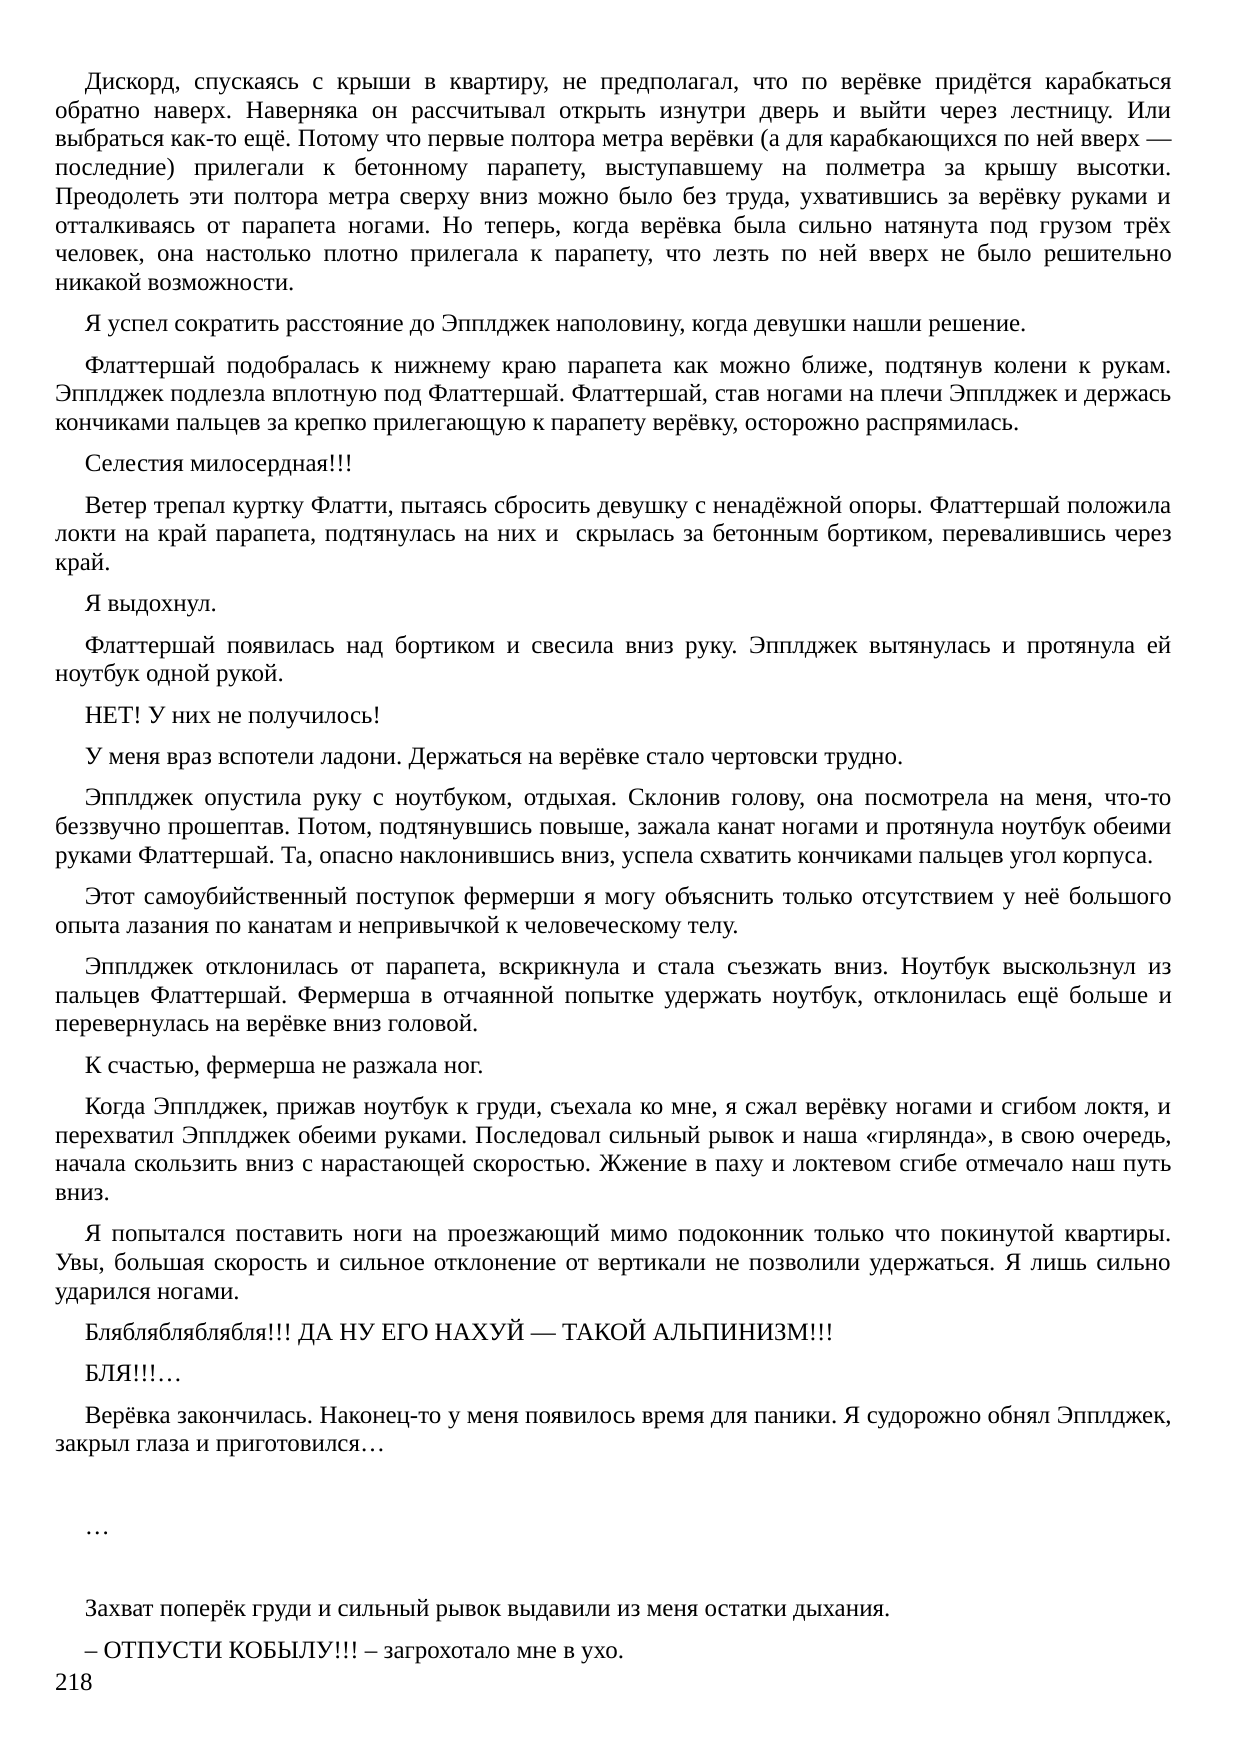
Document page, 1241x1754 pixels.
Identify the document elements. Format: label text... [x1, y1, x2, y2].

text Я попытался поставить ноги на проезжающий мимо подоконник только что покинутой квартиры. Увы, большая скорость и сильное отклонение от вертикали не позволили удержаться. Я лишь сильно ударился ногами. [55, 1218, 1173, 1305]
text … [55, 1511, 1173, 1540]
text У меня враз вспотели ладони. Держаться на верёвке стало чертовски трудно. [55, 741, 1173, 770]
text НЕТ! У них не получилось! [55, 700, 1173, 728]
text Бляблябляблябля!!! ДА НУ ЕГО НАХУЙ — ТАКОЙ АЛЬПИНИЗМ!!! [55, 1317, 1173, 1346]
text БЛЯ!!!… [55, 1358, 1173, 1387]
text Когда Эпплджек, прижав ноутбук к груди, съехала ко мне, я сжал верёвку ногами и сгибом локтя, и перехватил Эпплджек обеими руками. Последовал сильный рывок и наша «гирлянда», в свою очередь, начала скользить вниз с нарастающей скоростью. Жжение в паху и локтевом сгибе отмечало наш путь вниз. [55, 1091, 1173, 1206]
text Селестия милосердная!!! [55, 448, 1173, 477]
text Я выдохнул. [55, 588, 1173, 617]
text Дискорд, спускаясь с крыши в квартиру, не предполагал, что по верёвке придётся карабкаться обратно наверх. Наверняка он рассчитывал открыть изнутри дверь и выйти через лестницу. Или выбраться как-то ещё. Потому что первые полтора метра верёвки (а для карабкающихся по ней вверх — последние) прилегали к бетонному парапету, выступавшему на полметра за крышу высотки. Преодолеть эти полтора метра сверху вниз можно было без труда, ухватившись за верёвку руками и отталкиваясь от парапета ногами. Но теперь, когда верёвка была сильно натянута под грузом трёх человек, она настолько плотно прилегала к парапету, что лезть по ней вверх не было решительно никакой возможности. [55, 66, 1173, 296]
text Я успел сократить расстояние до Эпплджек наполовину, когда девушки нашли решение. [55, 308, 1173, 337]
text Эпплджек отклонилась от парапета, вскрикнула и стала съезжать вниз. Ноутбук выскользнул из пальцев Флаттершай. Фермерша в отчаянной попытке удержать ноутбук, отклонилась ещё больше и перевернулась на верёвке вниз головой. [55, 951, 1173, 1037]
text Флаттершай появилась над бортиком и свесила вниз руку. Эпплджек вытянулась и протянула ей ноутбук одной рукой. [55, 630, 1173, 687]
text – ОТПУСТИ КОБЫЛУ!!! – загрохотало мне в ухо. [55, 1635, 1173, 1663]
text К счастью, фермерша не разжала ног. [55, 1050, 1173, 1078]
text Ветер трепал куртку Флатти, пытаясь сбросить девушку с ненадёжной опоры. Флаттершай положила локти на край парапета, подтянулась на них и скрылась за бетонным бортиком, перевалившись через край. [55, 490, 1173, 576]
text Этот самоубийственный поступок фермерши я могу объяснить только отсутствием у неё большого опыта лазания по канатам и непривычкой к человеческому телу. [55, 881, 1173, 938]
text Эпплджек опустила руку с ноутбуком, отдыхая. Склонив голову, она посмотрела на меня, что-то беззвучно прошептав. Потом, подтянувшись повыше, зажала канат ногами и протянула ноутбук обеими руками Флаттершай. Та, опасно наклонившись вниз, успела схватить кончиками пальцев угол корпуса. [55, 782, 1173, 868]
text Флаттершай подобралась к нижнему краю парапета как можно ближе, подтянув колени к рукам. Эпплджек подлезла вплотную под Флаттершай. Флаттершай, став ногами на плечи Эпплджек и держась кончиками пальцев за крепко прилегающую к парапету верёвку, осторожно распрямилась. [55, 350, 1173, 436]
text Верёвка закончилась. Наконец-то у меня появилось время для паники. Я судорожно обнял Эпплджек, закрыл глаза и приготовился… [55, 1400, 1173, 1457]
text Захват поперёк груди и сильный рывок выдавили из меня остатки дыхания. [55, 1593, 1173, 1622]
